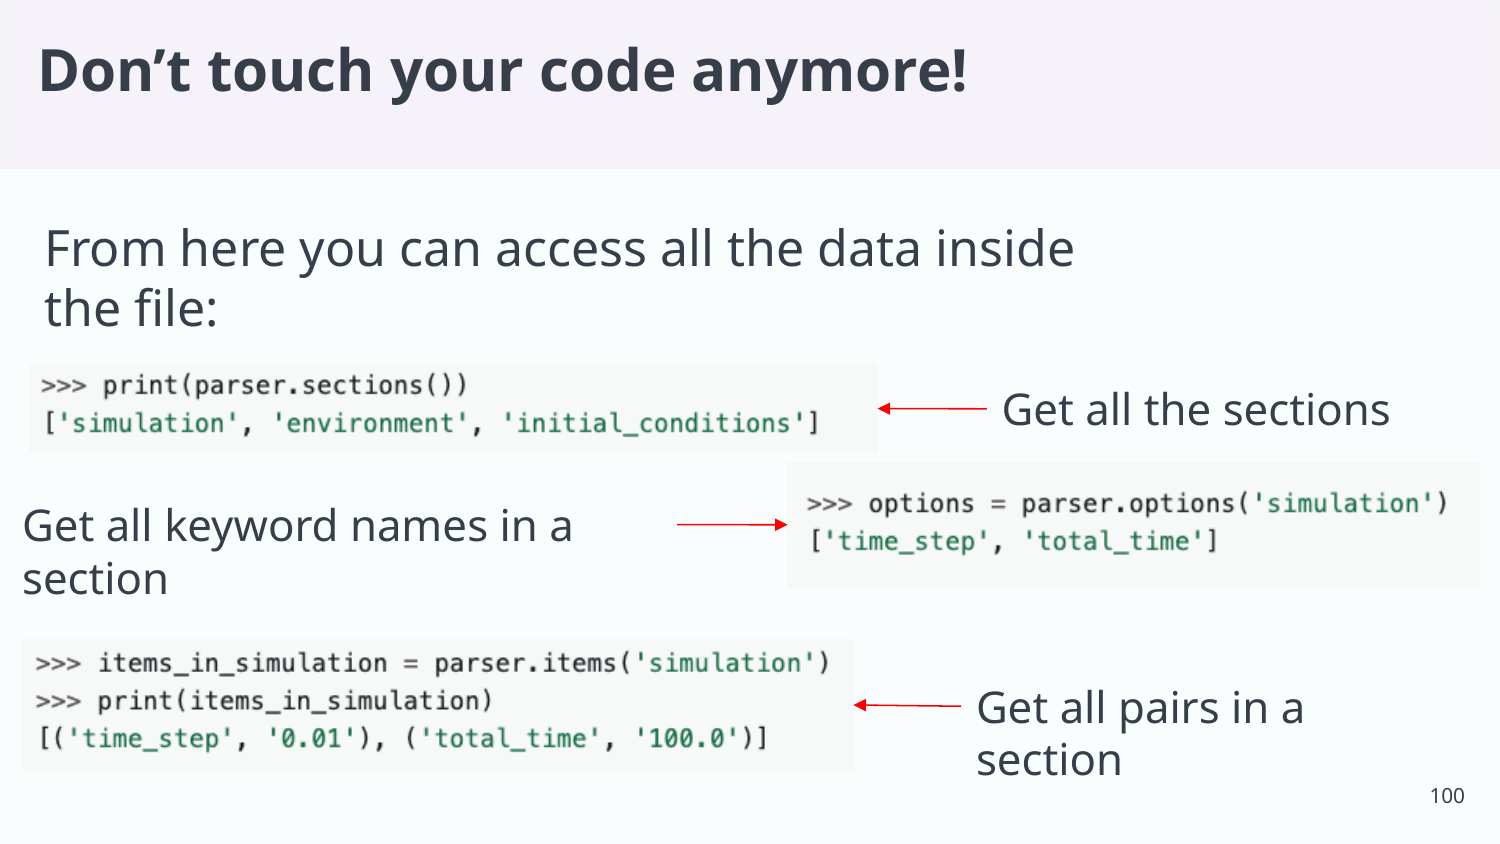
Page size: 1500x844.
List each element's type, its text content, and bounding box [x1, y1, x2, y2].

picture [787, 462, 1480, 588]
picture [29, 364, 878, 453]
text_box From here you can access all the data inside the file: [29, 201, 1170, 352]
title Don’t touch your code anymore! [22, 18, 1163, 132]
text_box Get all pairs in a section [961, 664, 1454, 800]
slide_number [1389, 764, 1480, 830]
picture [22, 639, 854, 771]
text_box Get all the sections [986, 367, 1480, 450]
text_box Get all keyword names in a section [7, 483, 678, 619]
